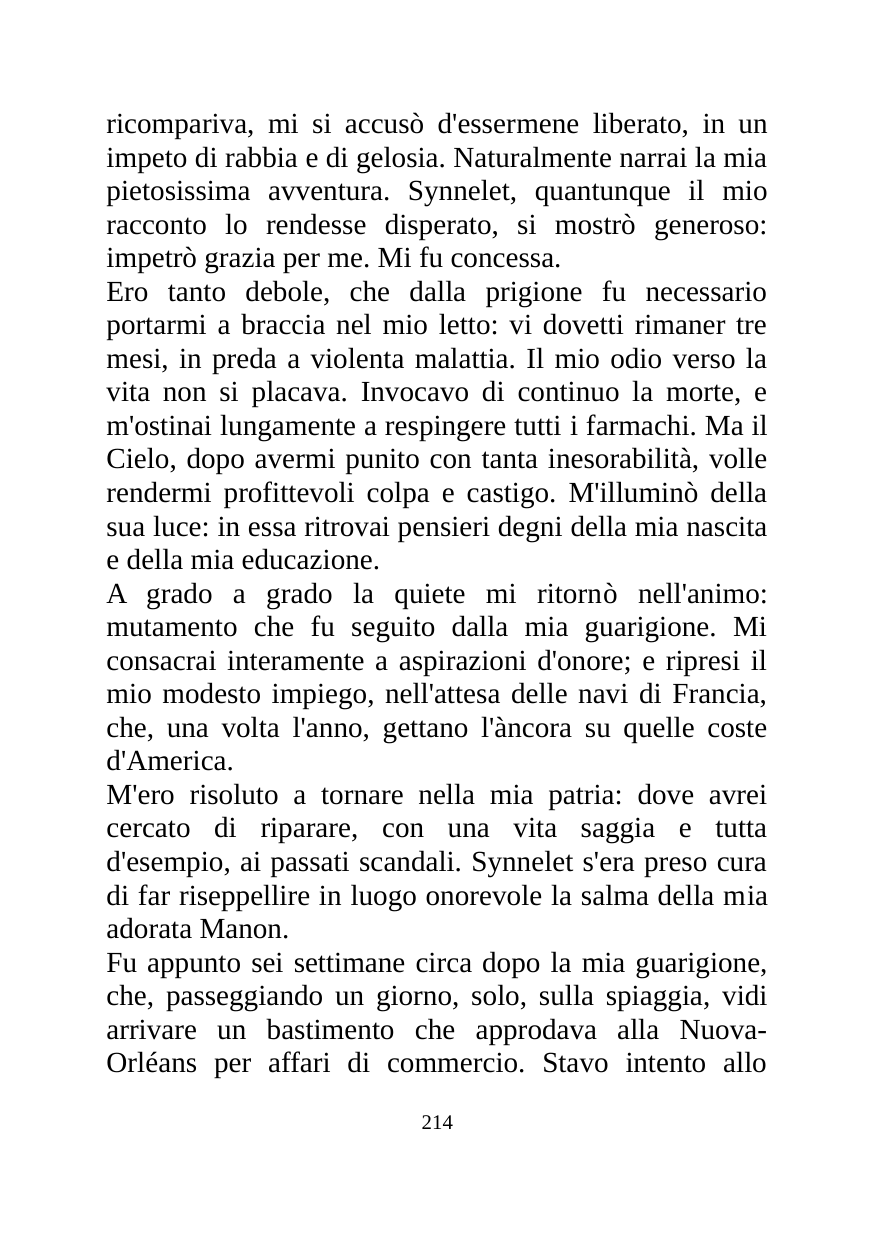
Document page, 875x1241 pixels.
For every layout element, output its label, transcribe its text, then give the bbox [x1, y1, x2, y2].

text M'ero risoluto a tornare nella mia patria: dove avrei cercato di riparare, con una vita saggia e tutta d'esempio, ai passati scandali. Synnelet s'era preso cura di far riseppellire in luogo onorevole la salma della mia adorata Manon. [106, 777, 768, 945]
text Fu appunto sei settimane circa dopo la mia guarigione, che, passeggiando un giorno, solo, sulla spiaggia, vidi arrivare un bastimento che approdava alla Nuova-Orléans per affari di commercio. Stavo intento allo [106, 945, 768, 1079]
text Ero tanto debole, che dalla prigione fu necessario portarmi a braccia nel mio letto: vi dovetti rimaner tre mesi, in preda a violenta malattia. Il mio odio verso la vita non si placava. Invocavo di continuo la morte, e m'ostinai lungamente a respingere tutti i farmachi. Ma il Cielo, dopo avermi punito con tanta inesorabilità, volle rendermi profittevoli colpa e castigo. M'illuminò della sua luce: in essa ritrovai pensieri degni della mia nascita e della mia educazione. [106, 274, 768, 576]
text ricompariva, mi si accusò d'essermene liberato, in un impeto di rabbia e di gelosia. Naturalmente narrai la mia pietosissima avventura. Synnelet, quantunque il mio racconto lo rendesse disperato, si mostrò generoso: impetrò grazia per me. Mi fu concessa. [106, 106, 768, 274]
text A grado a grado la quiete mi ritornò nell'animo: mutamento che fu seguito dalla mia guarigione. Mi consacrai interamente a aspirazioni d'onore; e ripresi il mio modesto impiego, nell'attesa delle navi di Francia, che, una volta l'anno, gettano l'àncora su quelle coste d'America. [106, 576, 768, 777]
